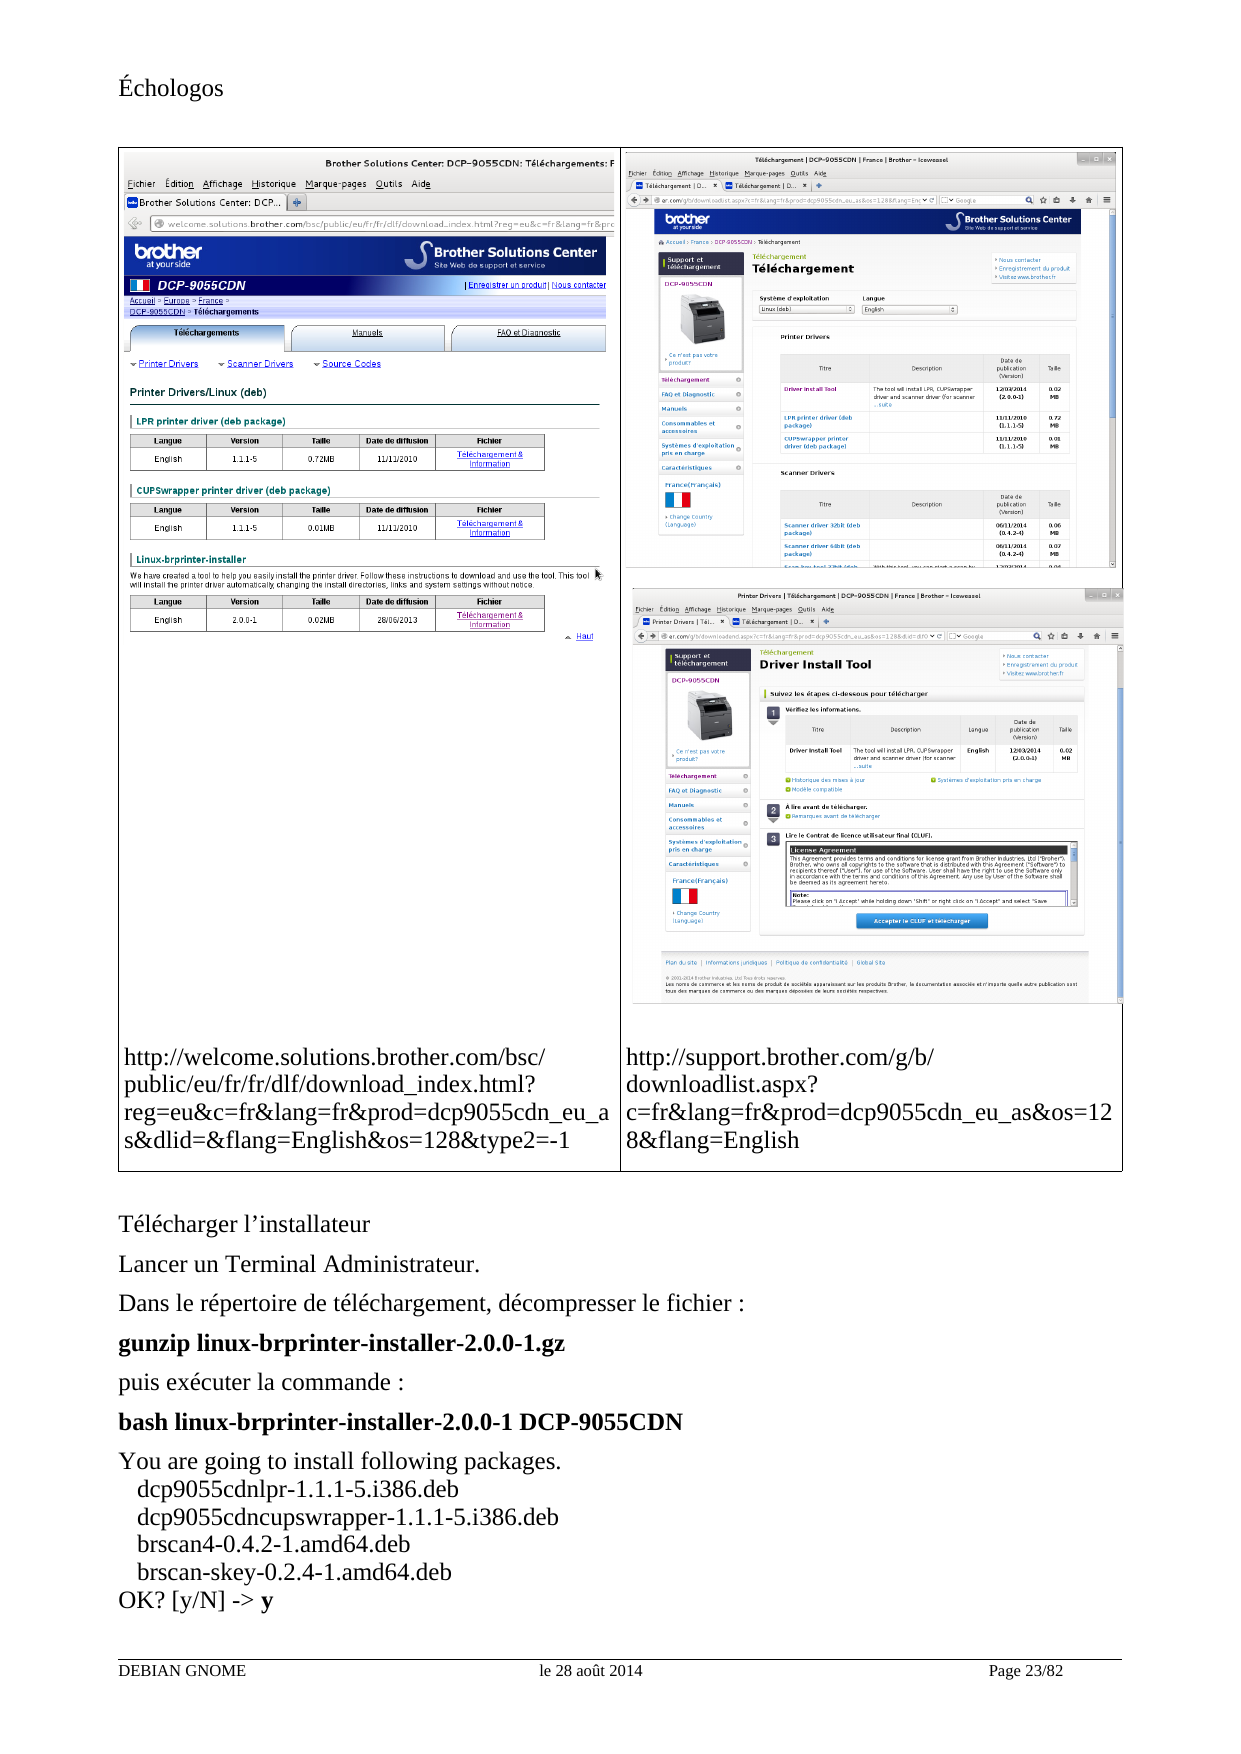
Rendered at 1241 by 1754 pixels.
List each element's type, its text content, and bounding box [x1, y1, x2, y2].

text dcp9055cdnlpr-1.1.1-5.i386.deb [118, 1475, 1122, 1503]
text Lancer un Terminal Administrateur. [118, 1250, 1122, 1278]
text Télécharger l’installateur [118, 1211, 1122, 1238]
text gunzip linux-brprinter-installer-2.0.0-1.gz [118, 1329, 1122, 1357]
text Dans le répertoire de téléchargement, décompresser le fichier : [118, 1289, 1122, 1317]
table_header [621, 1004, 1122, 1037]
text puis exécuter la commande : [118, 1368, 1122, 1396]
text brscan4-0.4.2-1.amd64.deb [118, 1531, 1122, 1558]
text dcp9055cdncupswrapper-1.1.1-5.i386.deb [118, 1503, 1122, 1531]
text You are going to install following packages. [118, 1447, 1122, 1475]
table_header [621, 148, 1122, 1003]
text bash linux-brprinter-installer-2.0.0-1 DCP-9055CDN [118, 1408, 1122, 1436]
table_header [119, 148, 620, 1037]
picture [625, 152, 1116, 568]
text OK? [y/N] -> y [118, 1586, 1122, 1614]
table_cell http://welcome.solutions.brother.com/bsc/public/eu/fr/fr/dlf/download_index.html?reg=eu&c=fr&lang=fr&prod=dcp9055cdn_eu_as&dlid=&flang=English&os=128&type2=-1 [119, 1037, 620, 1171]
picture [632, 588, 1124, 1004]
text brscan-skey-0.2.4-1.amd64.deb [118, 1558, 1122, 1586]
table_cell http://support.brother.com/g/b/downloadlist.aspx?c=fr&lang=fr&prod=dcp9055cdn_eu_as&os=128&flang=English [621, 1037, 1122, 1171]
